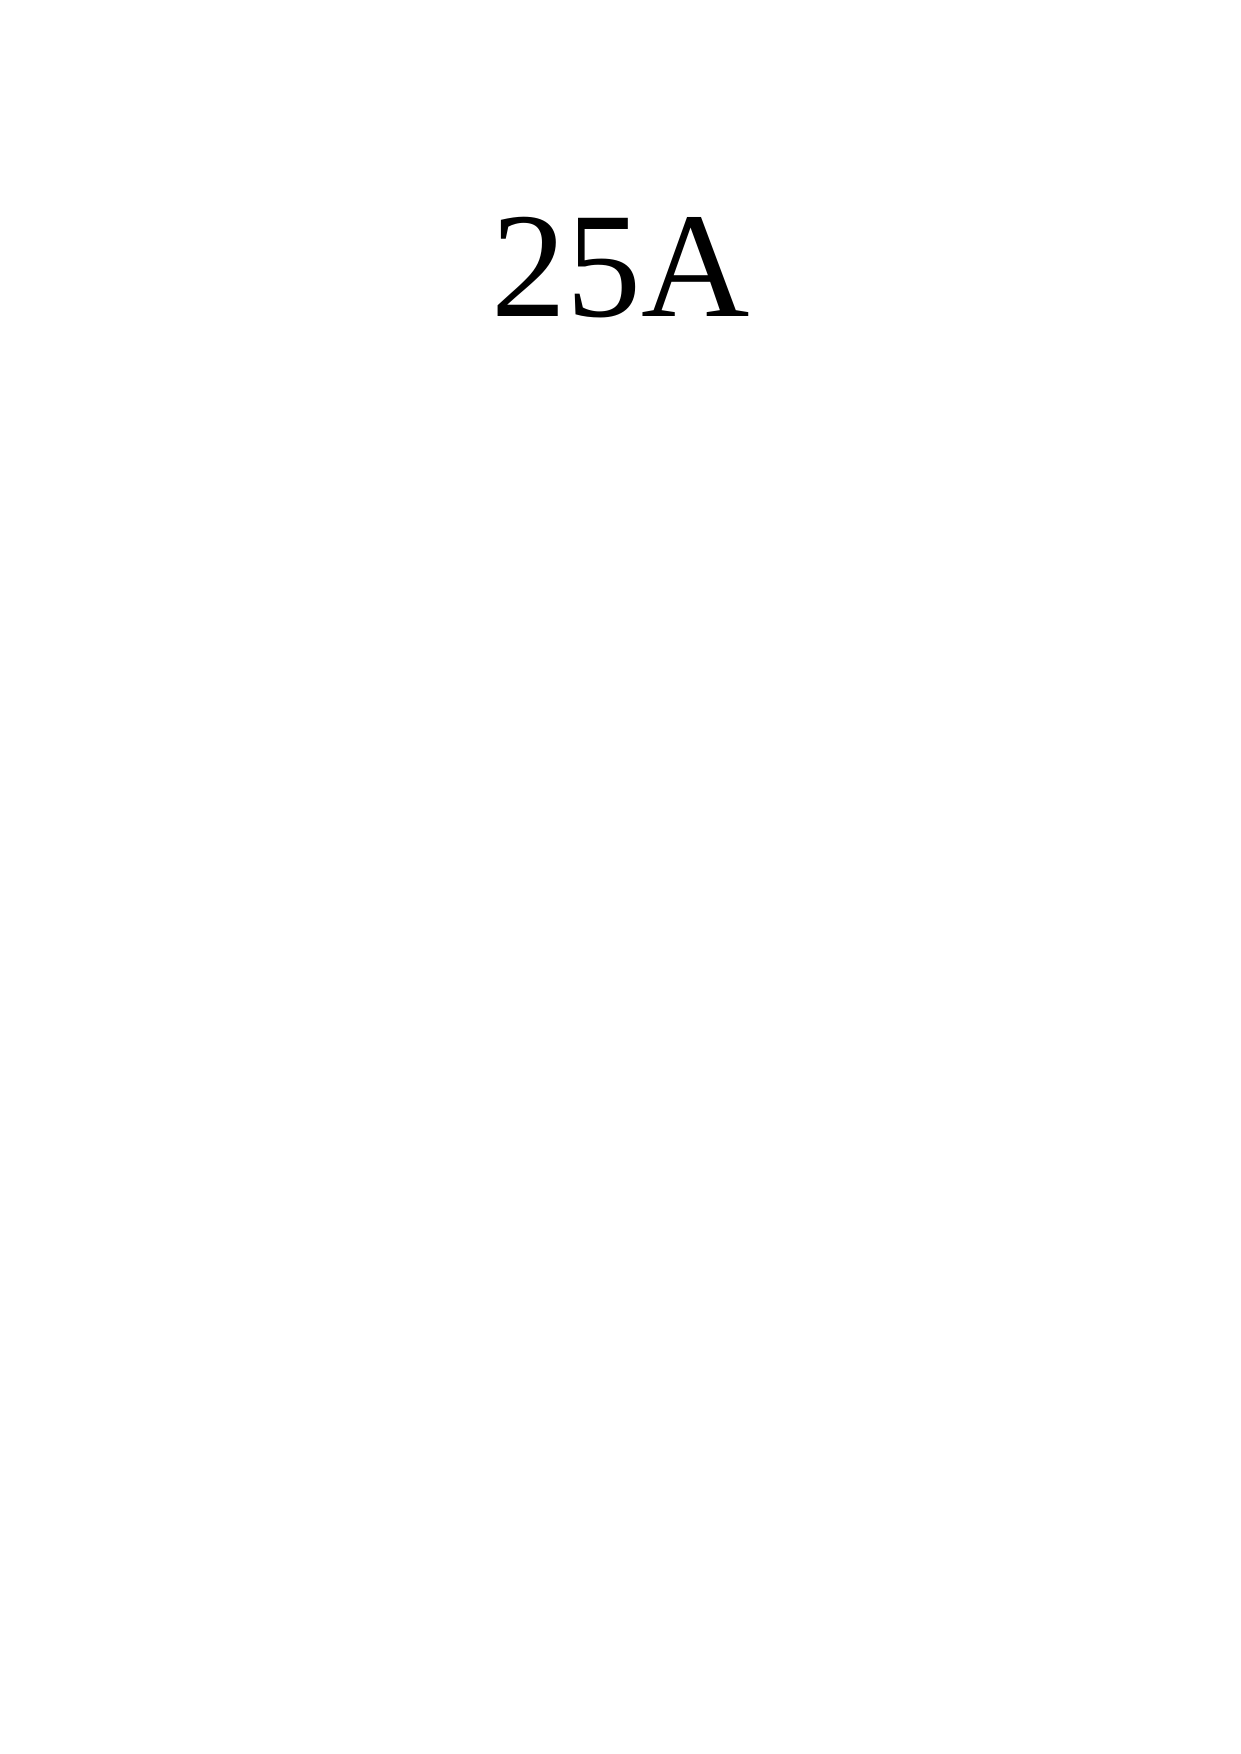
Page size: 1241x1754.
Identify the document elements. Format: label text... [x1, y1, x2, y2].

text 25A [118, 176, 1122, 349]
